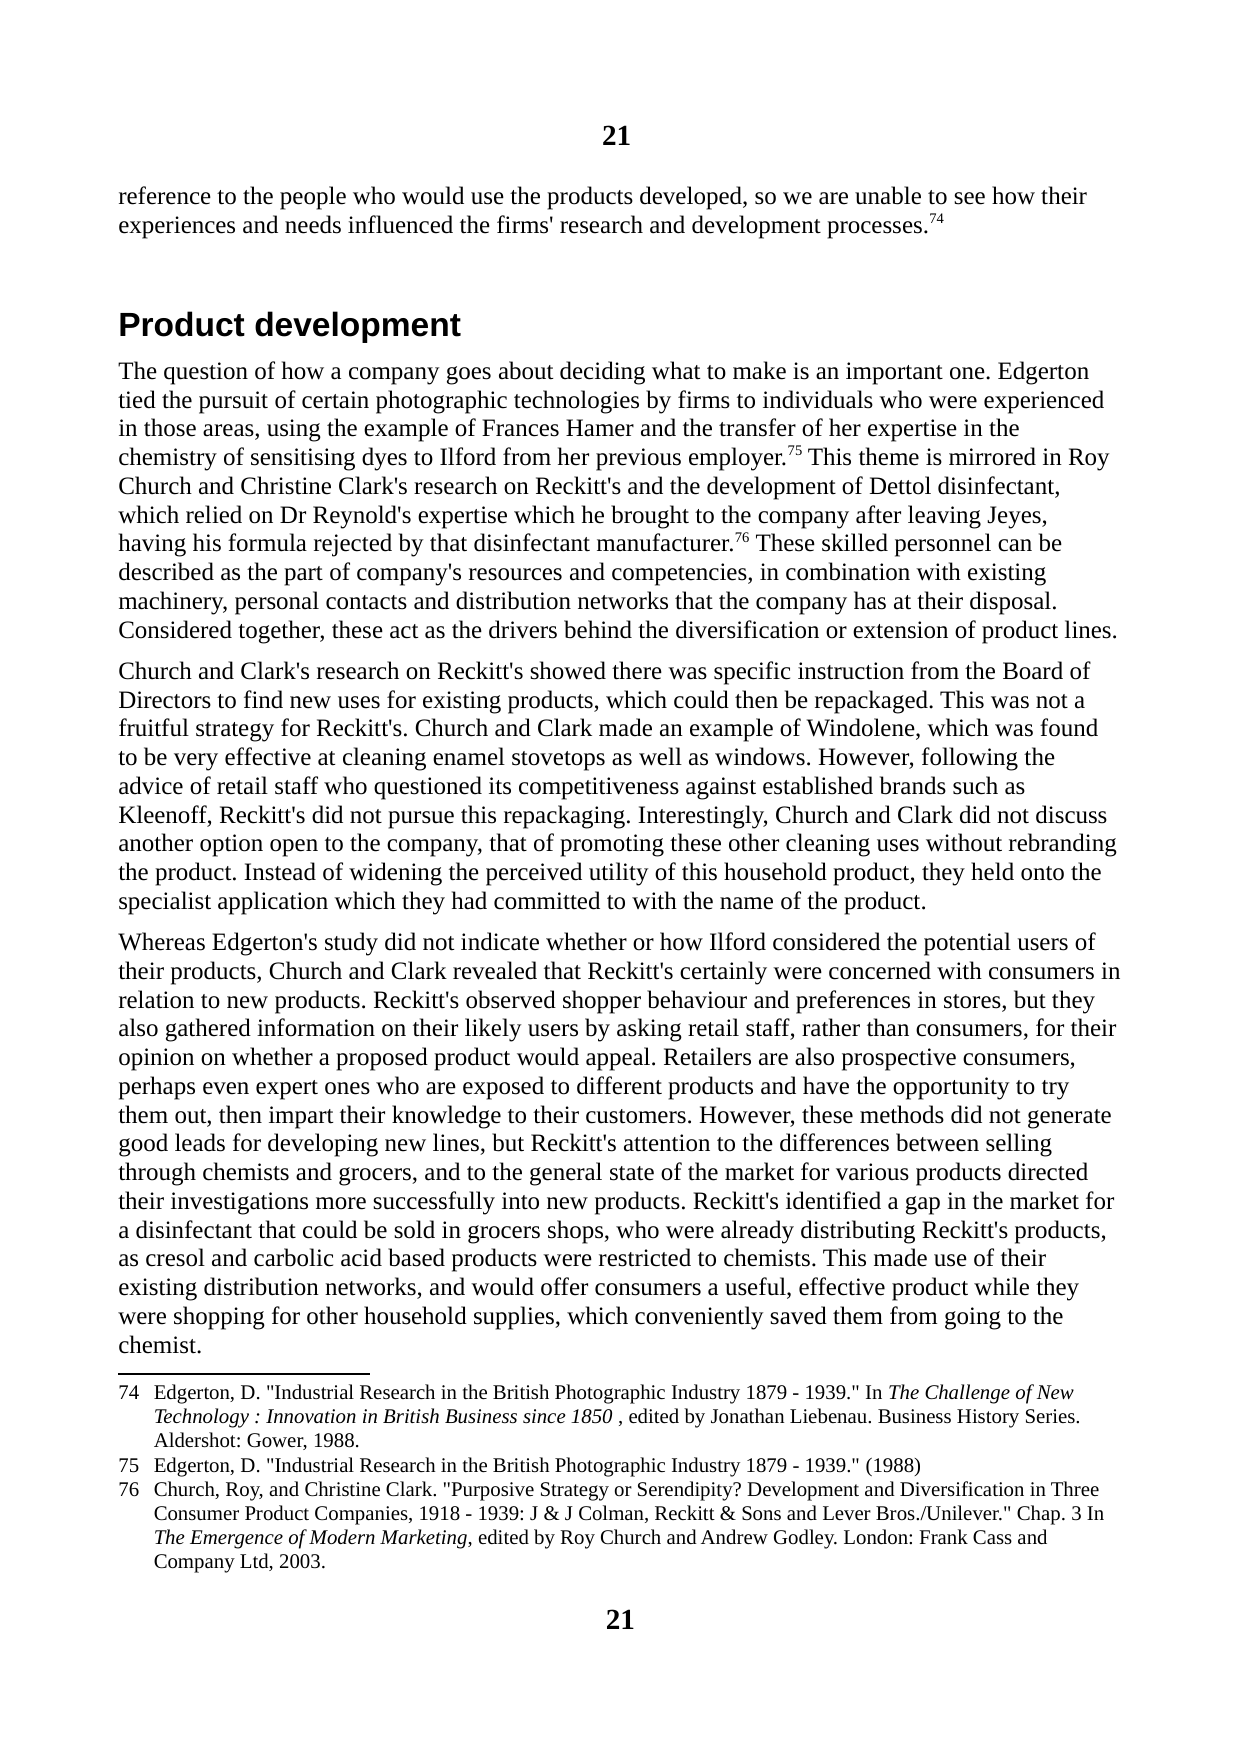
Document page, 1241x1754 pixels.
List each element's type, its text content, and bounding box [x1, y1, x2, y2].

text reference to the people who would use the products developed, so we are unable to see how their experiences and needs influenced the firms' research and development processes. [118, 181, 1122, 239]
text Whereas Edgerton's study did not indicate whether or how Ilford considered the potential users of their products, Church and Clark revealed that Reckitt's certainly were concerned with consumers in relation to new products. Reckitt's observed shopper behaviour and preferences in stores, but they also gathered information on their likely users by asking retail staff, rather than consumers, for their opinion on whether a proposed product would appeal. Retailers are also prospective consumers, perhaps even expert ones who are exposed to different products and have the opportunity to try them out, then impart their knowledge to their customers. However, these methods did not generate good leads for developing new lines, but Reckitt's attention to the differences between selling through chemists and grocers, and to the general state of the market for various products directed their investigations more successfully into new products. Reckitt's identified a gap in the market for a disinfectant that could be sold in grocers shops, who were already distributing Reckitt's products, as cresol and carbolic acid based products were restricted to chemists. This made use of their existing distribution networks, and would offer consumers a useful, effective product while they were shopping for other household supplies, which conveniently saved them from going to the chemist. [118, 927, 1122, 1358]
text Edgerton, D. "Industrial Research in the British Photographic Industry 1879 - 1939." In The Challenge of New Technology : Innovation in British Business since 1850 , edited by Jonathan Liebenau. Business History Series. Aldershot: Gower, 1988. [118, 1380, 1122, 1452]
text Church, Roy, and Christine Clark. "Purposive Strategy or Serendipity? Development and Diversification in Three Consumer Product Companies, 1918 - 1939: J & J Colman, Reckitt & Sons and Lever Bros./Unilever." Chap. 3 In The Emergence of Modern Marketing, edited by Roy Church and Andrew Godley. London: Frank Cass and Company Ltd, 2003. [118, 1477, 1122, 1573]
text Church and Clark's research on Reckitt's showed there was specific instruction from the Board of Directors to find new uses for existing products, which could then be repackaged. This was not a fruitful strategy for Reckitt's. Church and Clark made an example of Windolene, which was found to be very effective at cleaning enamel stovetops as well as windows. However, following the advice of retail staff who questioned its competitiveness against established brands such as Kleenoff, Reckitt's did not pursue this repackaging. Interestingly, Church and Clark did not discuss another option open to the company, that of promoting these other cleaning uses without rebranding the product. Instead of widening the perceived utility of this household product, they held onto the specialist application which they had committed to with the name of the product. [118, 656, 1122, 915]
text Edgerton, D. "Industrial Research in the British Photographic Industry 1879 - 1939." (1988) [118, 1452, 1122, 1477]
subtitle Product development [118, 305, 1122, 343]
text The question of how a company goes about deciding what to make is an important one. Edgerton tied the pursuit of certain photographic technologies by firms to individuals who were experienced in those areas, using the example of Frances Hamer and the transfer of her expertise in the chemistry of sensitising dyes to Ilford from her previous employer. This theme is mirrored in Roy Church and Christine Clark's research on Reckitt's and the development of Dettol disinfectant, which relied on Dr Reynold's expertise which he brought to the company after leaving Jeyes, having his formula rejected by that disinfectant manufacturer. These skilled personnel can be described as the part of company's resources and competencies, in combination with existing machinery, personal contacts and distribution networks that the company has at their disposal. Considered together, these act as the drivers behind the diversification or extension of product lines. [118, 356, 1122, 643]
